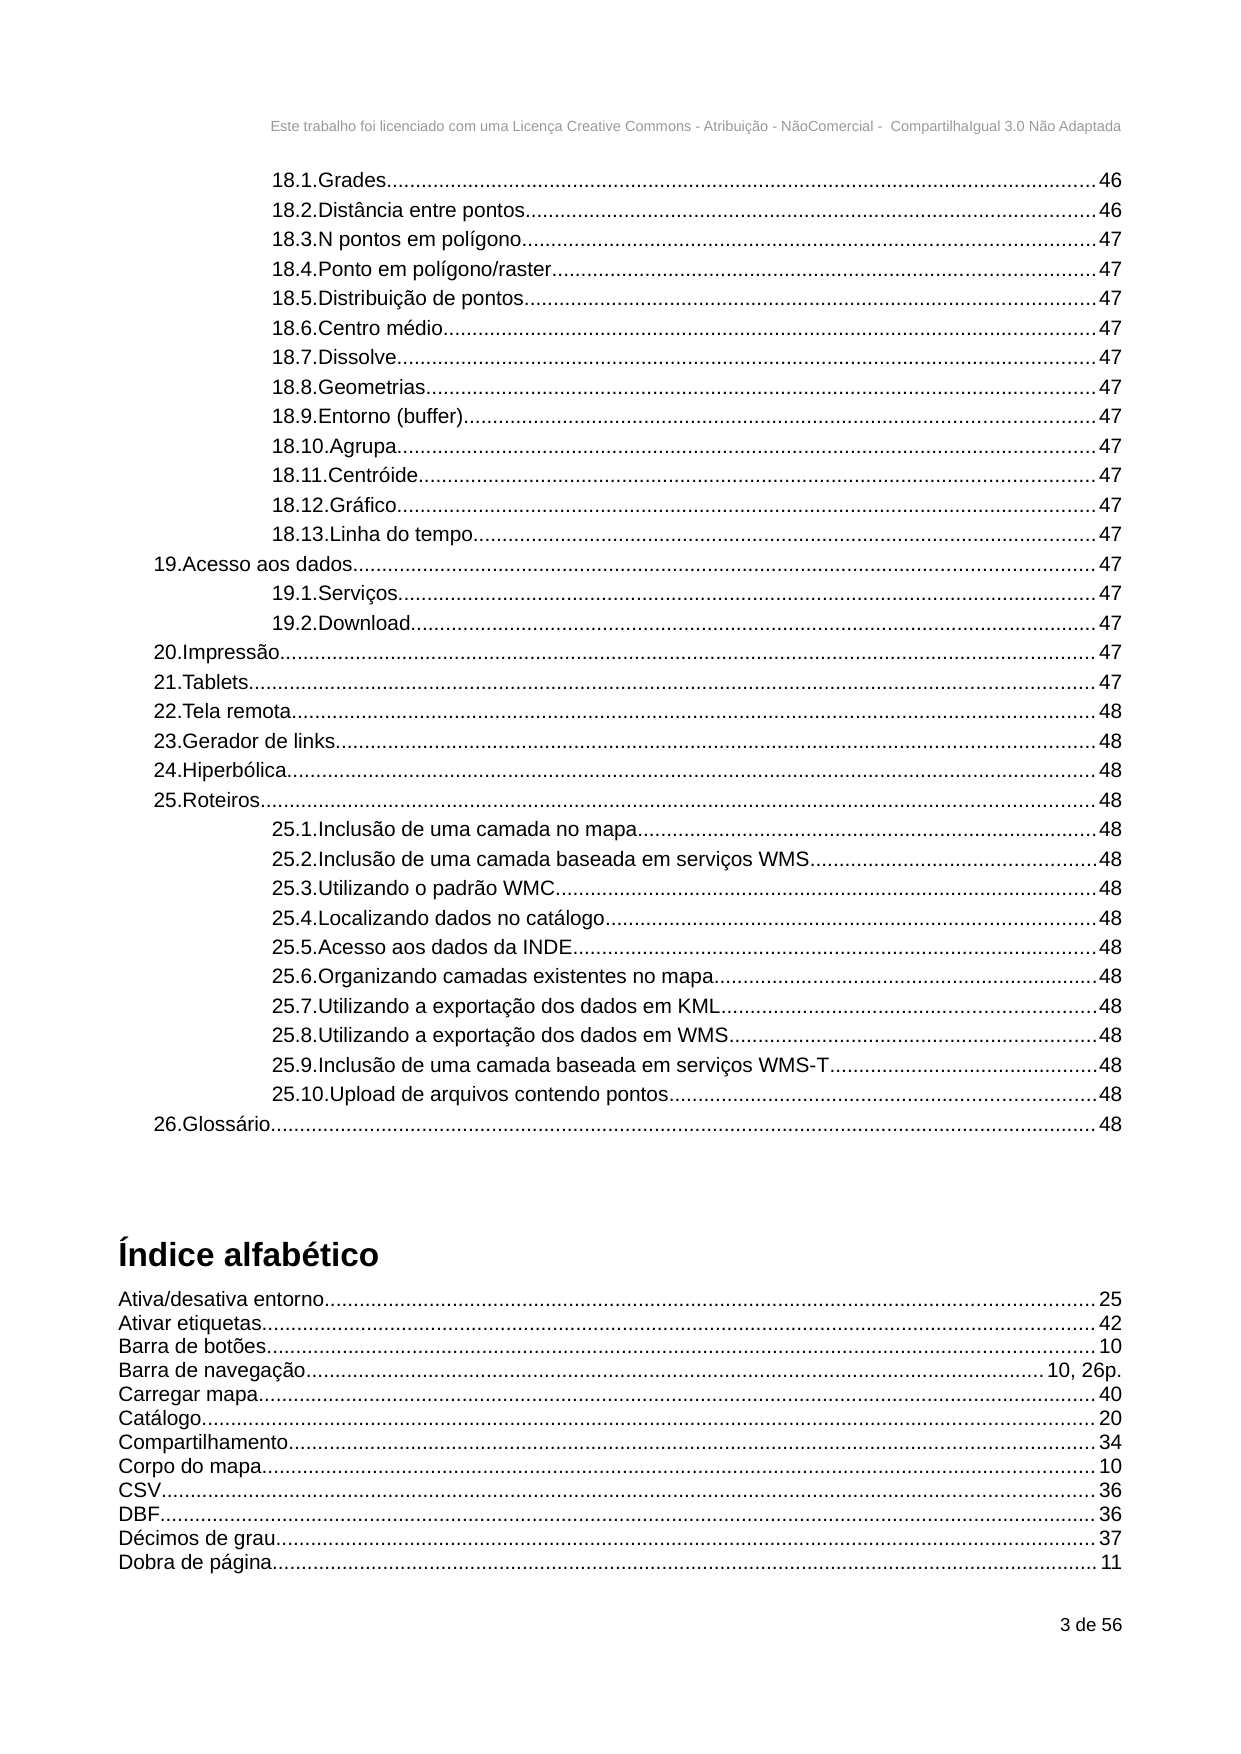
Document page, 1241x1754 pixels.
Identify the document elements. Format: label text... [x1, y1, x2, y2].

text 25.5.Acesso aos dados da INDE 48 [266, 931, 1122, 960]
text Corpo do mapa 10 [118, 1454, 1122, 1478]
text Ativa/desativa entorno 25 [118, 1286, 1122, 1310]
text 18.9.Entorno (buffer) 47 [266, 400, 1122, 430]
text 18.5.Distribuição de pontos 47 [266, 282, 1122, 312]
text 26.Glossário 48 [118, 1108, 1122, 1137]
text 25.8.Utilizando a exportação dos dados em WMS 48 [266, 1019, 1122, 1049]
text 25.6.Organizando camadas existentes no mapa 48 [266, 960, 1122, 990]
text Carregar mapa 40 [118, 1382, 1122, 1406]
text 18.13.Linha do tempo 47 [266, 518, 1122, 548]
text 23.Gerador de links 48 [118, 724, 1122, 754]
text 25.10.Upload de arquivos contendo pontos 48 [266, 1078, 1122, 1108]
text 25.1.Inclusão de uma camada no mapa 48 [266, 813, 1122, 842]
text 25.3.Utilizando o padrão WMC 48 [266, 872, 1122, 901]
text 19.1.Serviços 47 [266, 577, 1122, 607]
text 18.12.Gráfico 47 [266, 489, 1122, 518]
text 18.10.Agrupa 47 [266, 430, 1122, 459]
text 18.2.Distância entre pontos 46 [266, 194, 1122, 223]
text Dobra de página 11 [118, 1550, 1122, 1574]
text Ativar etiquetas 42 [118, 1310, 1122, 1334]
subtitle Índice alfabético [118, 1235, 1122, 1274]
text 25.7.Utilizando a exportação dos dados em KML 48 [266, 990, 1122, 1019]
text 18.4.Ponto em polígono/raster 47 [266, 253, 1122, 282]
text Barra de botões 10 [118, 1334, 1122, 1358]
text 18.1.Grades 46 [266, 164, 1122, 194]
text 18.7.Dissolve 47 [266, 341, 1122, 371]
text 25.9.Inclusão de uma camada baseada em serviços WMS-T 48 [266, 1049, 1122, 1078]
text 18.6.Centro médio 47 [266, 312, 1122, 341]
text DBF 36 [118, 1502, 1122, 1526]
text 24.Hiperbólica 48 [118, 754, 1122, 783]
text 18.8.Geometrias 47 [266, 371, 1122, 400]
text CSV 36 [118, 1478, 1122, 1502]
text Décimos de grau 37 [118, 1526, 1122, 1550]
text 21.Tablets 47 [118, 666, 1122, 695]
text Compartilhamento 34 [118, 1430, 1122, 1454]
text 18.3.N pontos em polígono 47 [266, 223, 1122, 253]
text 18.11.Centróide 47 [266, 459, 1122, 489]
text Barra de navegação 10, 26p. [118, 1358, 1122, 1382]
text 19.Acesso aos dados 47 [118, 548, 1122, 577]
text 25.Roteiros 48 [118, 783, 1122, 813]
text 25.4.Localizando dados no catálogo 48 [266, 901, 1122, 931]
text 22.Tela remota 48 [118, 695, 1122, 724]
text 25.2.Inclusão de uma camada baseada em serviços WMS 48 [266, 842, 1122, 872]
text 19.2.Download 47 [266, 607, 1122, 636]
text Catálogo 20 [118, 1406, 1122, 1430]
text 20.Impressão 47 [118, 636, 1122, 666]
